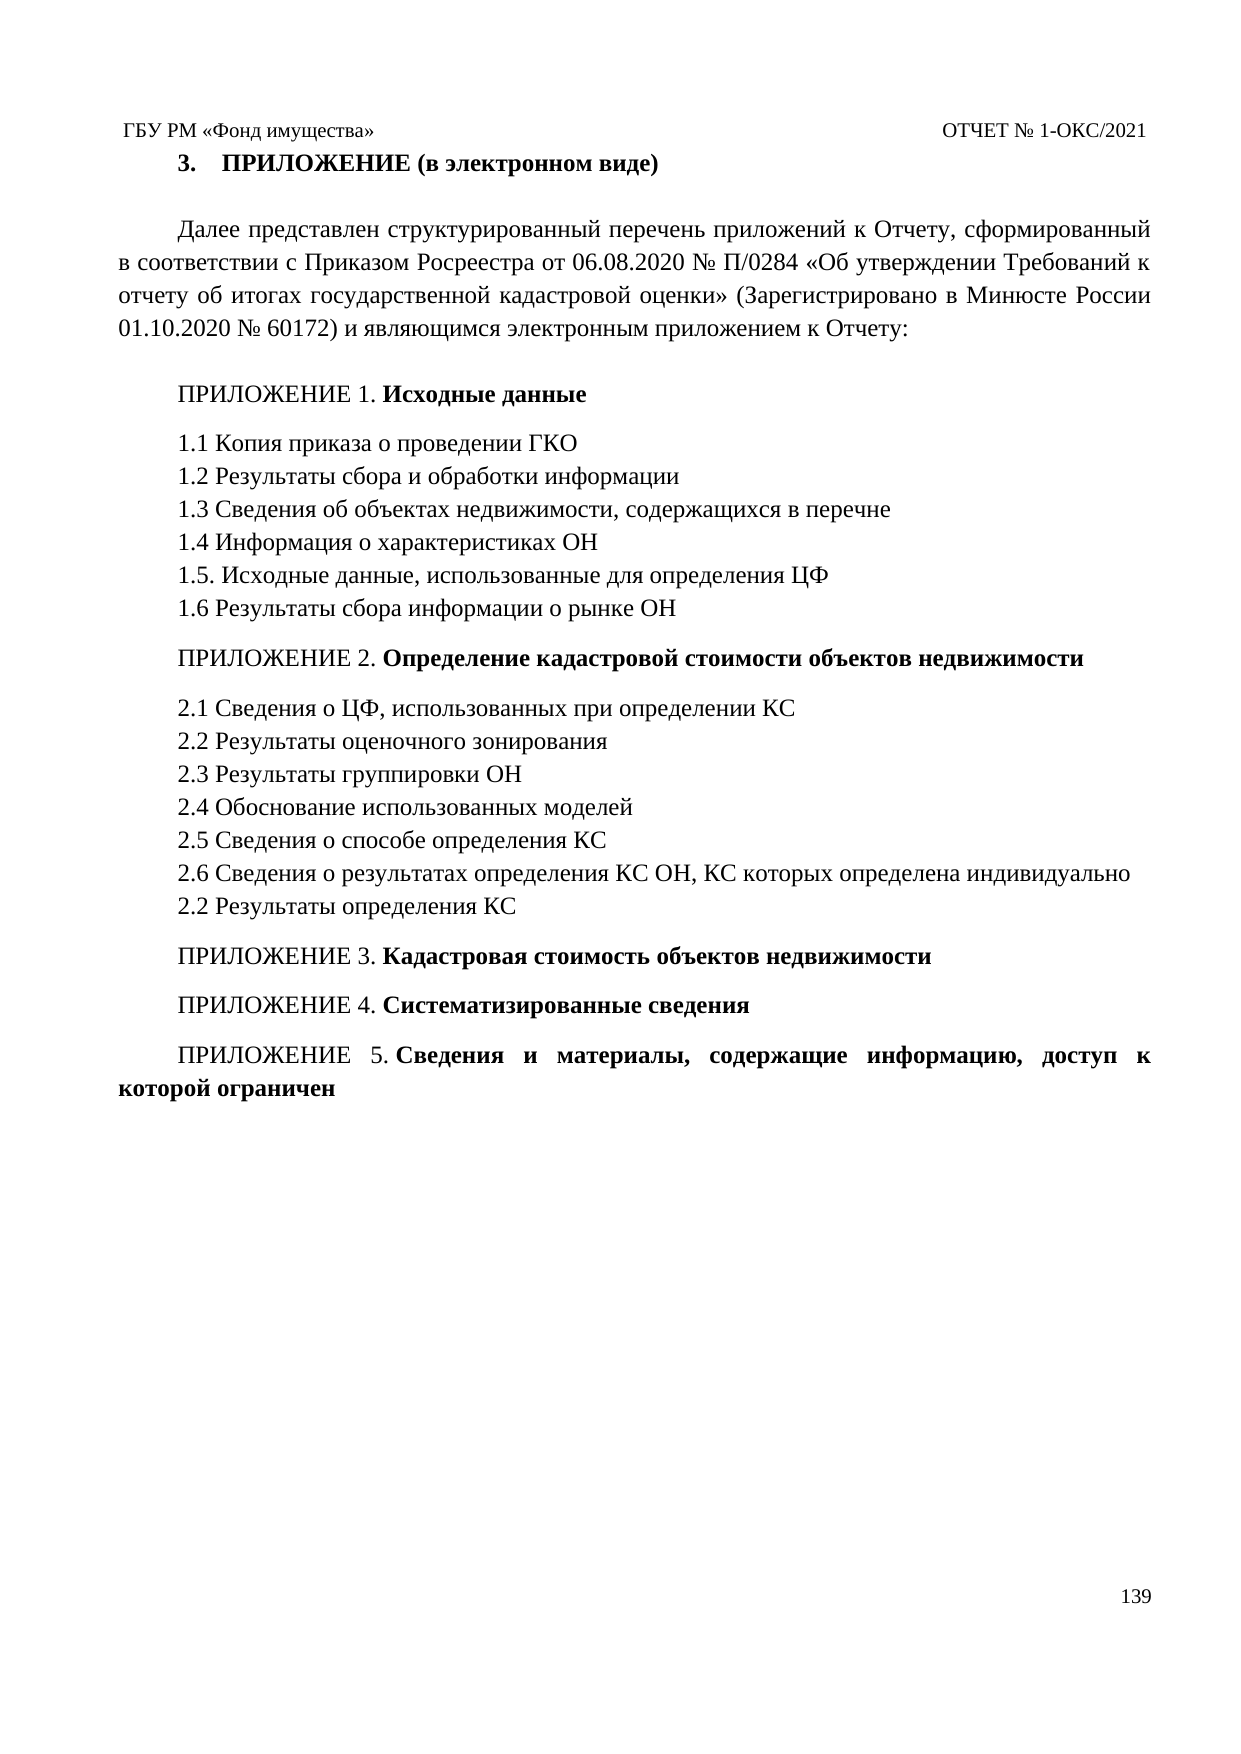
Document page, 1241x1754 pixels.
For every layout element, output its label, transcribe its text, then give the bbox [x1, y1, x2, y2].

text ПРИЛОЖЕНИЕ 1. Исходные данные [118, 379, 1152, 407]
text 1.6 Результаты сбора информации о рынке ОН [118, 593, 1152, 622]
text 2.3 Результаты группировки ОН [118, 759, 1152, 788]
text Далее представлен структурированный перечень приложений к Отчету, сформированный в соответствии с Приказом Росреестра от 06.08.2020 № П/0284 «Об утверждении Требований к отчету об итогах государственной кадастровой оценки» (Зарегистрировано в Минюсте России 01.10.2020 № 60172) и являющимся электронным приложением к Отчету: [118, 214, 1152, 341]
text 2.5 Сведения о способе определения КС [118, 825, 1152, 854]
text 2.2 Результаты оценочного зонирования [118, 726, 1152, 755]
text 1.4 Информация о характеристиках ОН [118, 527, 1152, 556]
text ПРИЛОЖЕНИЕ 2. Определение кадастровой стоимости объектов недвижимости [118, 643, 1152, 672]
text 2.6 Сведения о результатах определения КС ОН, КС которых определена индивидуально [118, 858, 1152, 887]
text ПРИЛОЖЕНИЕ 5. Сведения и материалы, содержащие информацию, доступ к которой ограничен [118, 1040, 1152, 1102]
text 2.4 Обоснование использованных моделей [118, 792, 1152, 821]
text 1.5. Исходные данные, использованные для определения ЦФ [118, 561, 1152, 589]
text 1.2 Результаты сбора и обработки информации [118, 461, 1152, 490]
text 1.1 Копия приказа о проведении ГКО [118, 428, 1152, 457]
text 1.3 Сведения об объектах недвижимости, содержащихся в перечне [118, 494, 1152, 523]
text ПРИЛОЖЕНИЕ 3. Кадастровая стоимость объектов недвижимости [118, 941, 1152, 969]
text 2.2 Результаты определения КС [118, 891, 1152, 920]
text ПРИЛОЖЕНИЕ 4. Систематизированные сведения [118, 990, 1152, 1019]
subtitle ПРИЛОЖЕНИЕ (в электронном виде) [118, 148, 1152, 176]
text 2.1 Сведения о ЦФ, использованных при определении КС [118, 693, 1152, 722]
